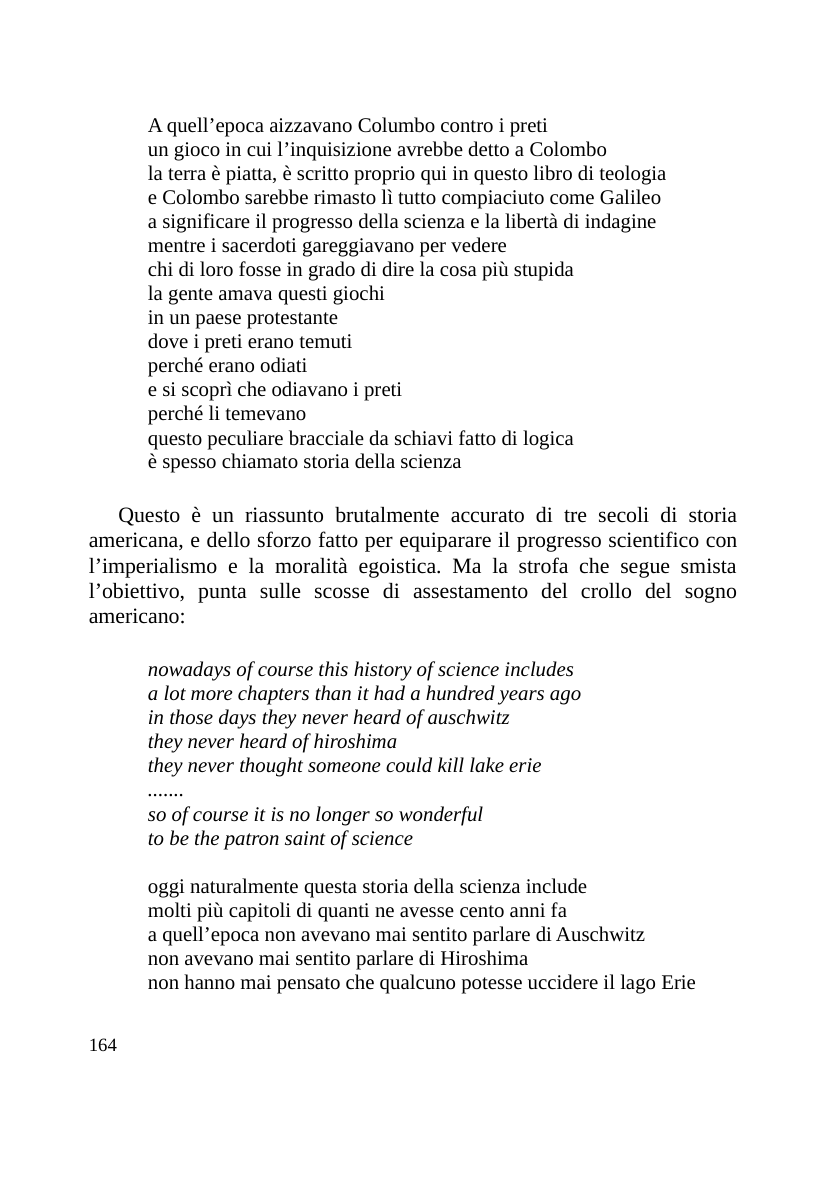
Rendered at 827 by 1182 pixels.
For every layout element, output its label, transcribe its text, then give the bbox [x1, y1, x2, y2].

text e si scoprì che odiavano i preti [148, 377, 709, 401]
text in those days they never heard of auschwitz [148, 705, 709, 729]
text perché li temevano [148, 401, 709, 425]
text they never heard of hiroshima [148, 729, 709, 753]
text dove i preti erano temuti [148, 329, 709, 353]
text nowadays of course this history of science includes [148, 657, 709, 681]
text in un paese protestante [148, 305, 709, 329]
text la terra è piatta, è scritto proprio qui in questo libro di teologia [148, 161, 709, 185]
text non hanno mai pensato che qualcuno potesse uccidere il lago Erie [148, 970, 709, 994]
text chi di loro fosse in grado di dire la cosa più stupida [148, 257, 709, 281]
text they never thought someone could kill lake erie [148, 753, 709, 777]
text to be the patron saint of science [148, 826, 709, 849]
text non avevano mai sentito parlare di Hiroshima [148, 946, 709, 970]
text e Colombo sarebbe rimasto lì tutto compiaciuto come Galileo [148, 185, 709, 209]
text ....... [148, 777, 709, 801]
text mentre i sacerdoti gareggiavano per vedere [148, 233, 709, 257]
text un gioco in cui l’inquisizione avrebbe detto a Colombo [148, 137, 709, 161]
text molti più capitoli di quanti ne avesse cento anni fa [148, 898, 709, 922]
text la gente amava questi giochi [148, 281, 709, 305]
text so of course it is no longer so wonderful [148, 801, 709, 826]
text perché erano odiati [148, 353, 709, 377]
text questo peculiare bracciale da schiavi fatto di logica [148, 425, 709, 449]
text oggi naturalmente questa storia della scienza include [148, 874, 709, 898]
text a quell’epoca non avevano mai sentito parlare di Auschwitz [148, 922, 709, 946]
text è spesso chiamato storia della scienza [148, 449, 709, 473]
text Questo è un riassunto brutalmente accurato di tre secoli di storia americana, e dello sforzo fatto per equiparare il progresso scientifico con l’imperialismo e la moralità egoistica. Ma la strofa che segue smista l’obiettivo, punta sulle scosse di assestamento del crollo del sogno americano: [88, 502, 738, 628]
text a lot more chapters than it had a hundred years ago [148, 681, 709, 705]
text a significare il progresso della scienza e la libertà di indagine [148, 209, 709, 233]
text A quell’epoca aizzavano Columbo contro i preti [148, 113, 709, 137]
